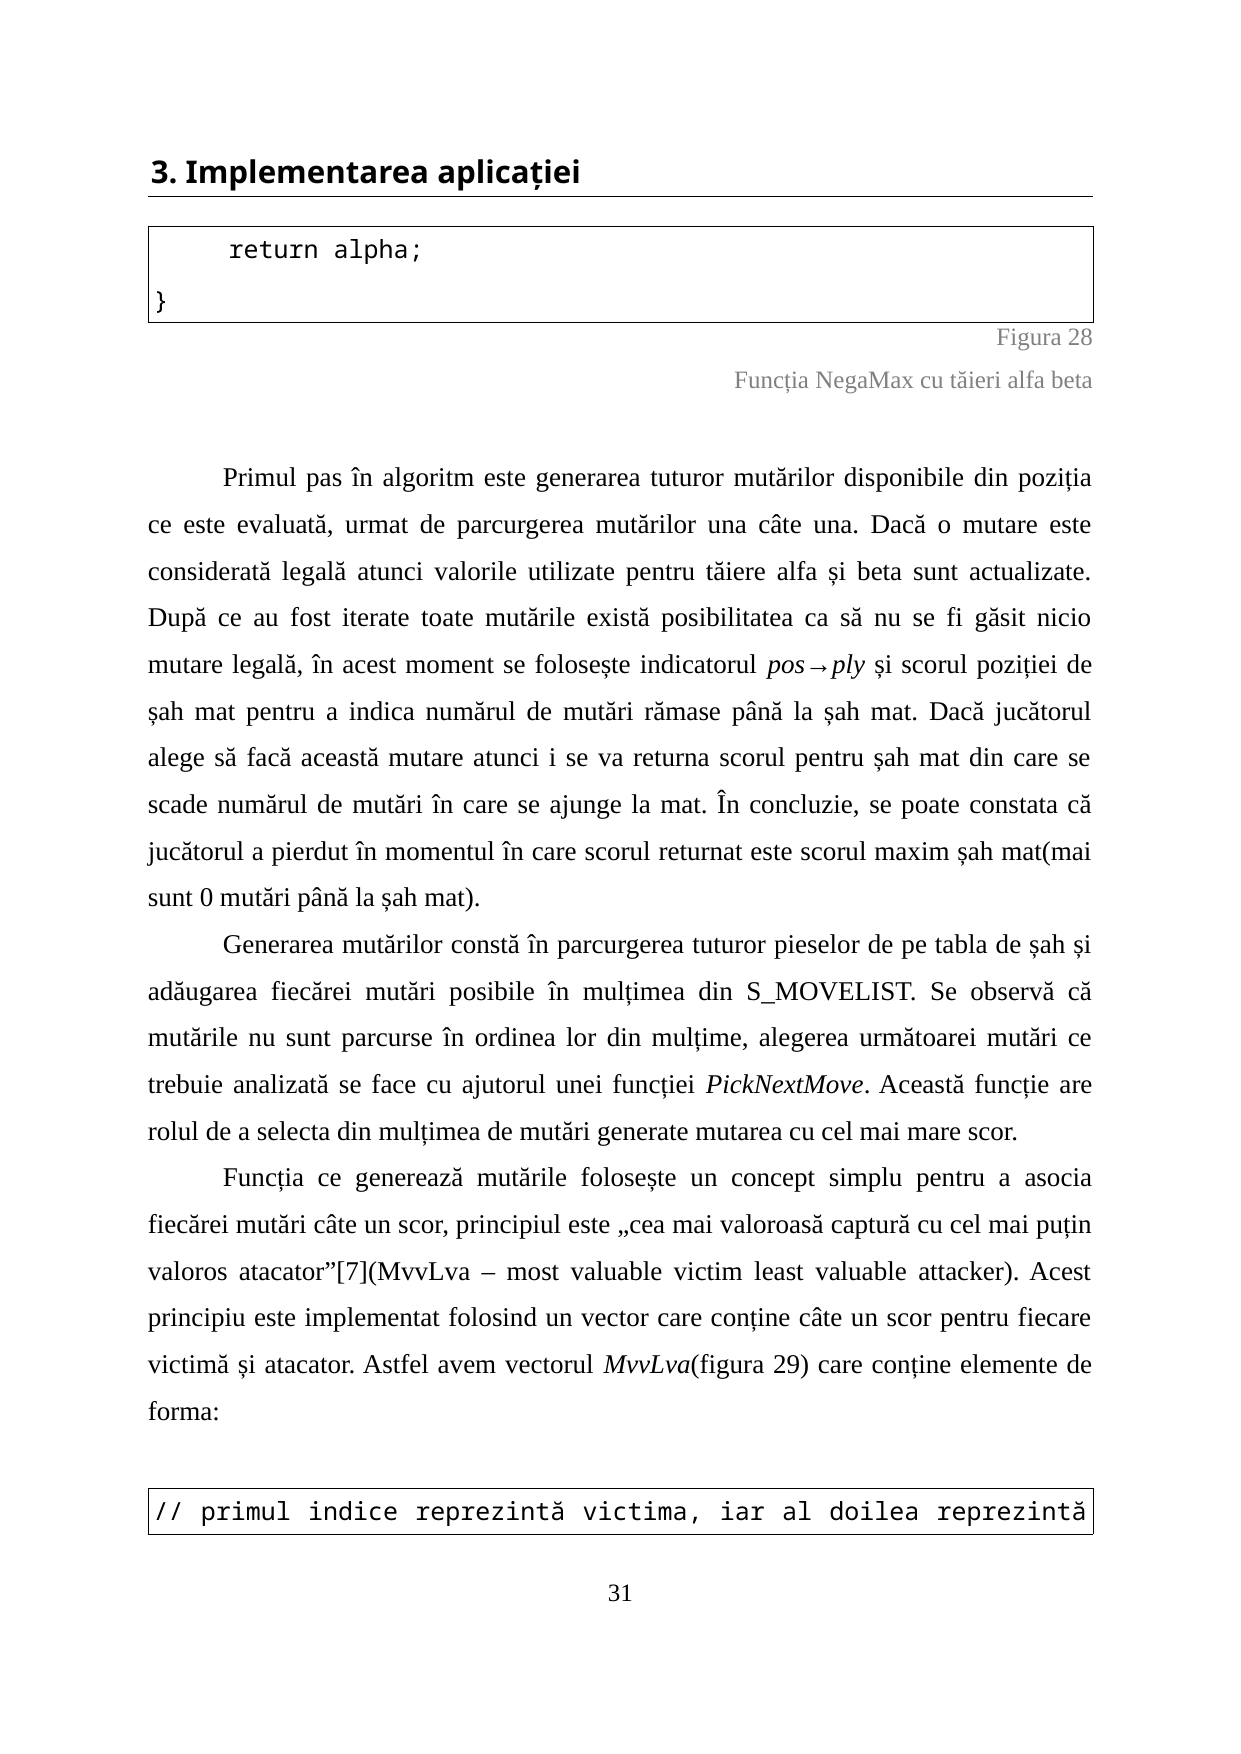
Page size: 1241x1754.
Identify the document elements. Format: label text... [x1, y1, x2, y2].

text Generarea mutărilor constă în parcurgerea tuturor pieselor de pe tabla de șah și adăugarea fiecărei mutări posibile în mulțimea din S_MOVELIST. Se observă că mutările nu sunt parcurse în ordinea lor din mulțime, alegerea următoarei mutări ce trebuie analizată se face cu ajutorul unei funcției PickNextMove. Această funcție are rolul de a selecta din mulțimea de mutări generate mutarea cu cel mai mare scor. [148, 928, 1093, 1146]
text Funcția ce generează mutările folosește un concept simplu pentru a asocia fiecărei mutări câte un scor, principiul este „cea mai valoroasă captură cu cel mai puțin valoros atacator”[7](MvvLva – most valuable victim least valuable attacker). Acest principiu este implementat folosind un vector care conține câte un scor pentru fiecare victimă și atacator. Astfel avem vectorul MvvLva(figura 29) care conține elemente de forma: [148, 1161, 1093, 1426]
text Funcția NegaMax cu tăieri alfa beta [148, 366, 1093, 394]
table_header // primul indice reprezintă victima, iar al doilea reprezintă [149, 1489, 1093, 1534]
text Primul pas în algoritm este generarea tuturor mutărilor disponibile din poziția ce este evaluată, urmat de parcurgerea mutărilor una câte una. Dacă o mutare este considerată legală atunci valorile utilizate pentru tăiere alfa și beta sunt actualizate. După ce au fost iterate toate mutările există posibilitatea ca să nu se fi găsit nicio mutare legală, în acest moment se folosește indicatorul pos→ply și scorul poziției de șah mat pentru a indica numărul de mutări rămase până la șah mat. Dacă jucătorul alege să facă această mutare atunci i se va returna scorul pentru șah mat din care se scade numărul de mutări în care se ajunge la mat. În concluzie, se poate constata că jucătorul a pierdut în momentul în care scorul returnat este scorul maxim șah mat(mai sunt 0 mutări până la șah mat). [148, 459, 1093, 912]
text Figura 28 [148, 323, 1093, 351]
table_header return alpha; } [149, 227, 1093, 322]
